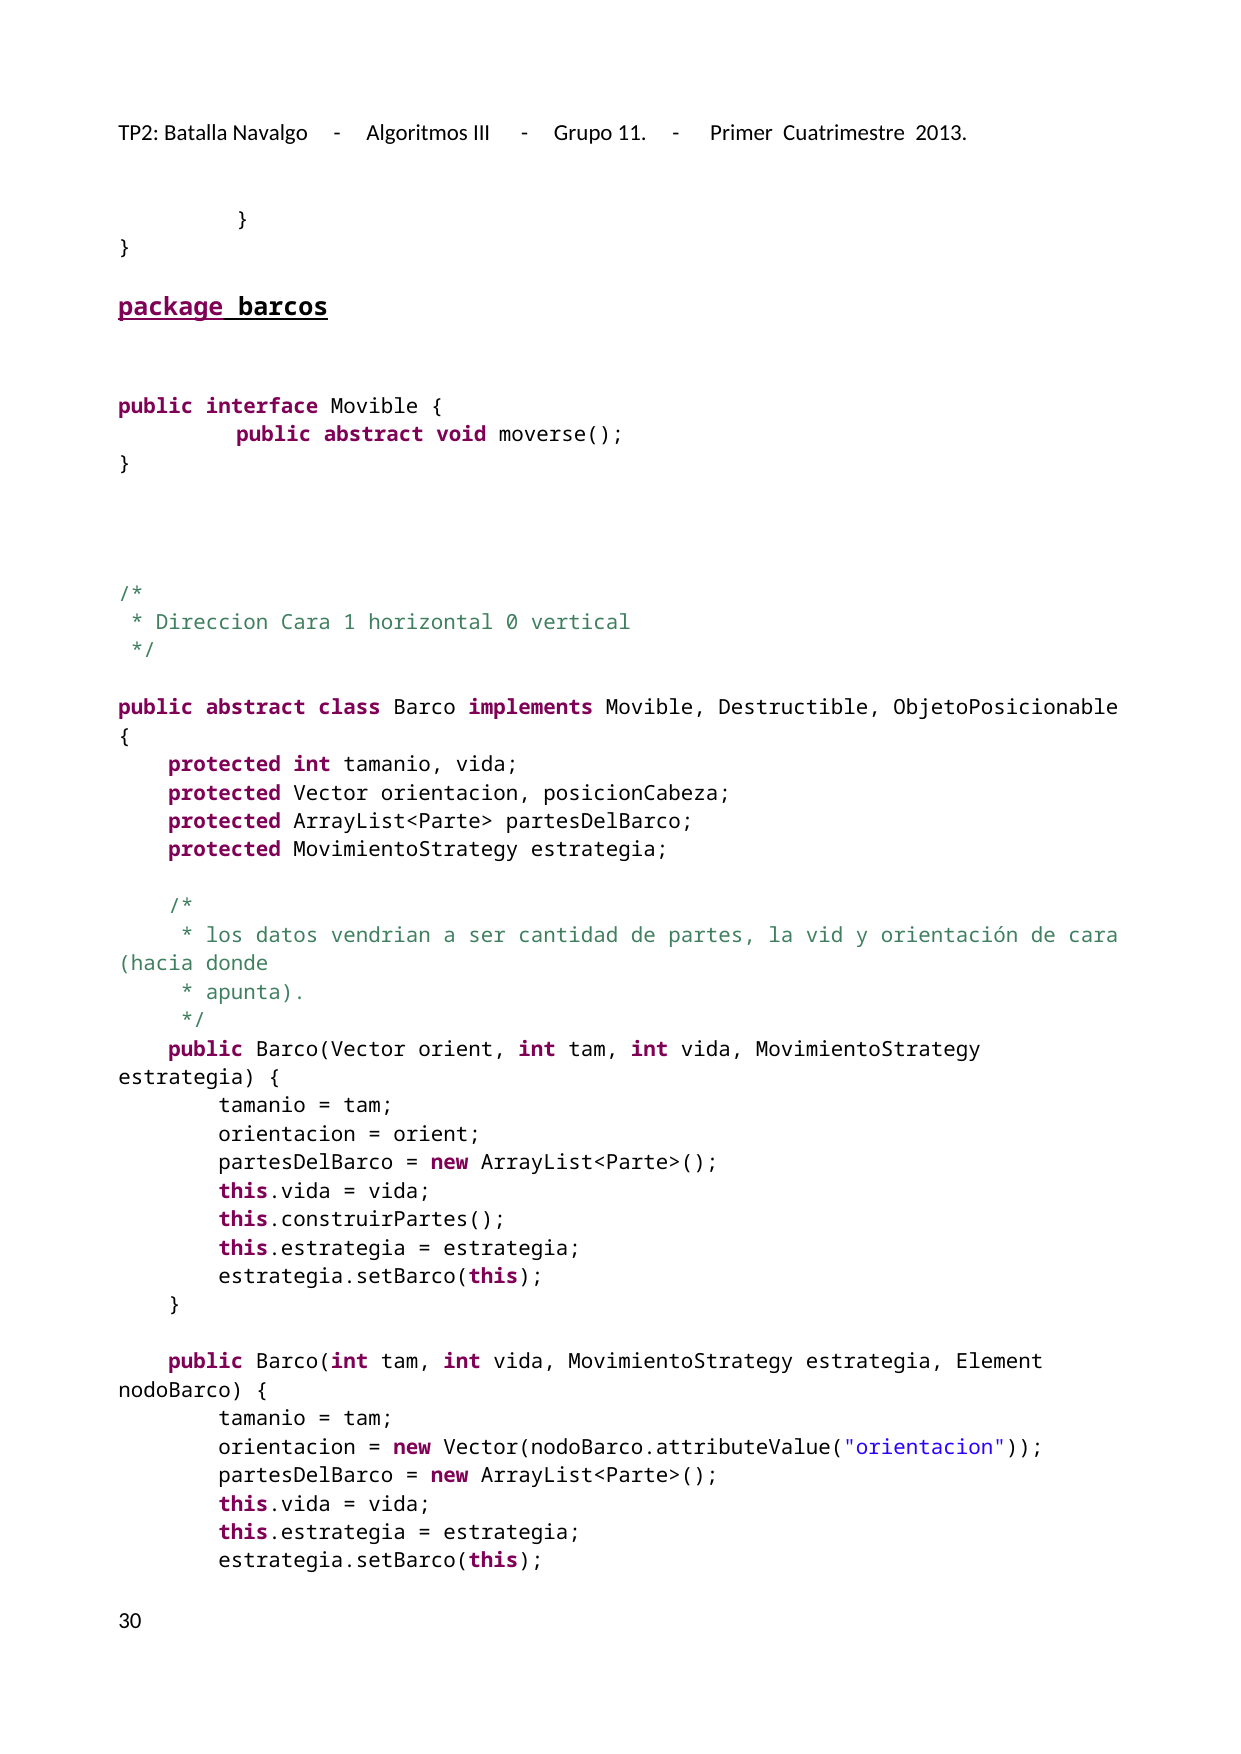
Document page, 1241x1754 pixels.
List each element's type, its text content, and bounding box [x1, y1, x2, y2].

text orientacion = new Vector(nodoBarco.attributeValue("orientacion")); [118, 1432, 1122, 1460]
text */ [118, 636, 1122, 664]
text public abstract class Barco implements Movible, Destructible, ObjetoPosicionable { [118, 692, 1122, 749]
text tamanio = tam; [118, 1403, 1122, 1432]
text public Barco(Vector orient, int tam, int vida, MovimientoStrategy estrategia) { [118, 1034, 1122, 1091]
text /* [118, 579, 1122, 607]
text this.estrategia = estrategia; [118, 1233, 1122, 1261]
text tamanio = tam; [118, 1091, 1122, 1119]
text * apunta). [118, 977, 1122, 1005]
text protected MovimientoStrategy estrategia; [118, 834, 1122, 863]
text } [118, 448, 1122, 476]
text protected Vector orientacion, posicionCabeza; [118, 778, 1122, 806]
text /* [118, 891, 1122, 920]
text partesDelBarco = new ArrayList<Parte>(); [118, 1147, 1122, 1176]
text } [118, 204, 1122, 232]
text } [118, 1289, 1122, 1318]
text this.construirPartes(); [118, 1204, 1122, 1233]
text public Barco(int tam, int vida, MovimientoStrategy estrategia, Element nodoBarco) { [118, 1346, 1122, 1403]
text partesDelBarco = new ArrayList<Parte>(); [118, 1460, 1122, 1489]
text } [118, 232, 1122, 261]
text orientacion = orient; [118, 1119, 1122, 1147]
text public interface Movible { [118, 391, 1122, 419]
text estrategia.setBarco(this); [118, 1261, 1122, 1289]
text * los datos vendrian a ser cantidad de partes, la vid y orientación de cara (hacia donde [118, 920, 1122, 977]
text this.vida = vida; [118, 1176, 1122, 1204]
text package barcos [118, 289, 1122, 323]
text * Direccion Cara 1 horizontal 0 vertical [118, 607, 1122, 636]
text estrategia.setBarco(this); [118, 1546, 1122, 1574]
text public abstract void moverse(); [118, 419, 1122, 448]
text */ [118, 1005, 1122, 1034]
text protected int tamanio, vida; [118, 749, 1122, 778]
text this.estrategia = estrategia; [118, 1517, 1122, 1546]
text this.vida = vida; [118, 1489, 1122, 1517]
text protected ArrayList<Parte> partesDelBarco; [118, 806, 1122, 834]
